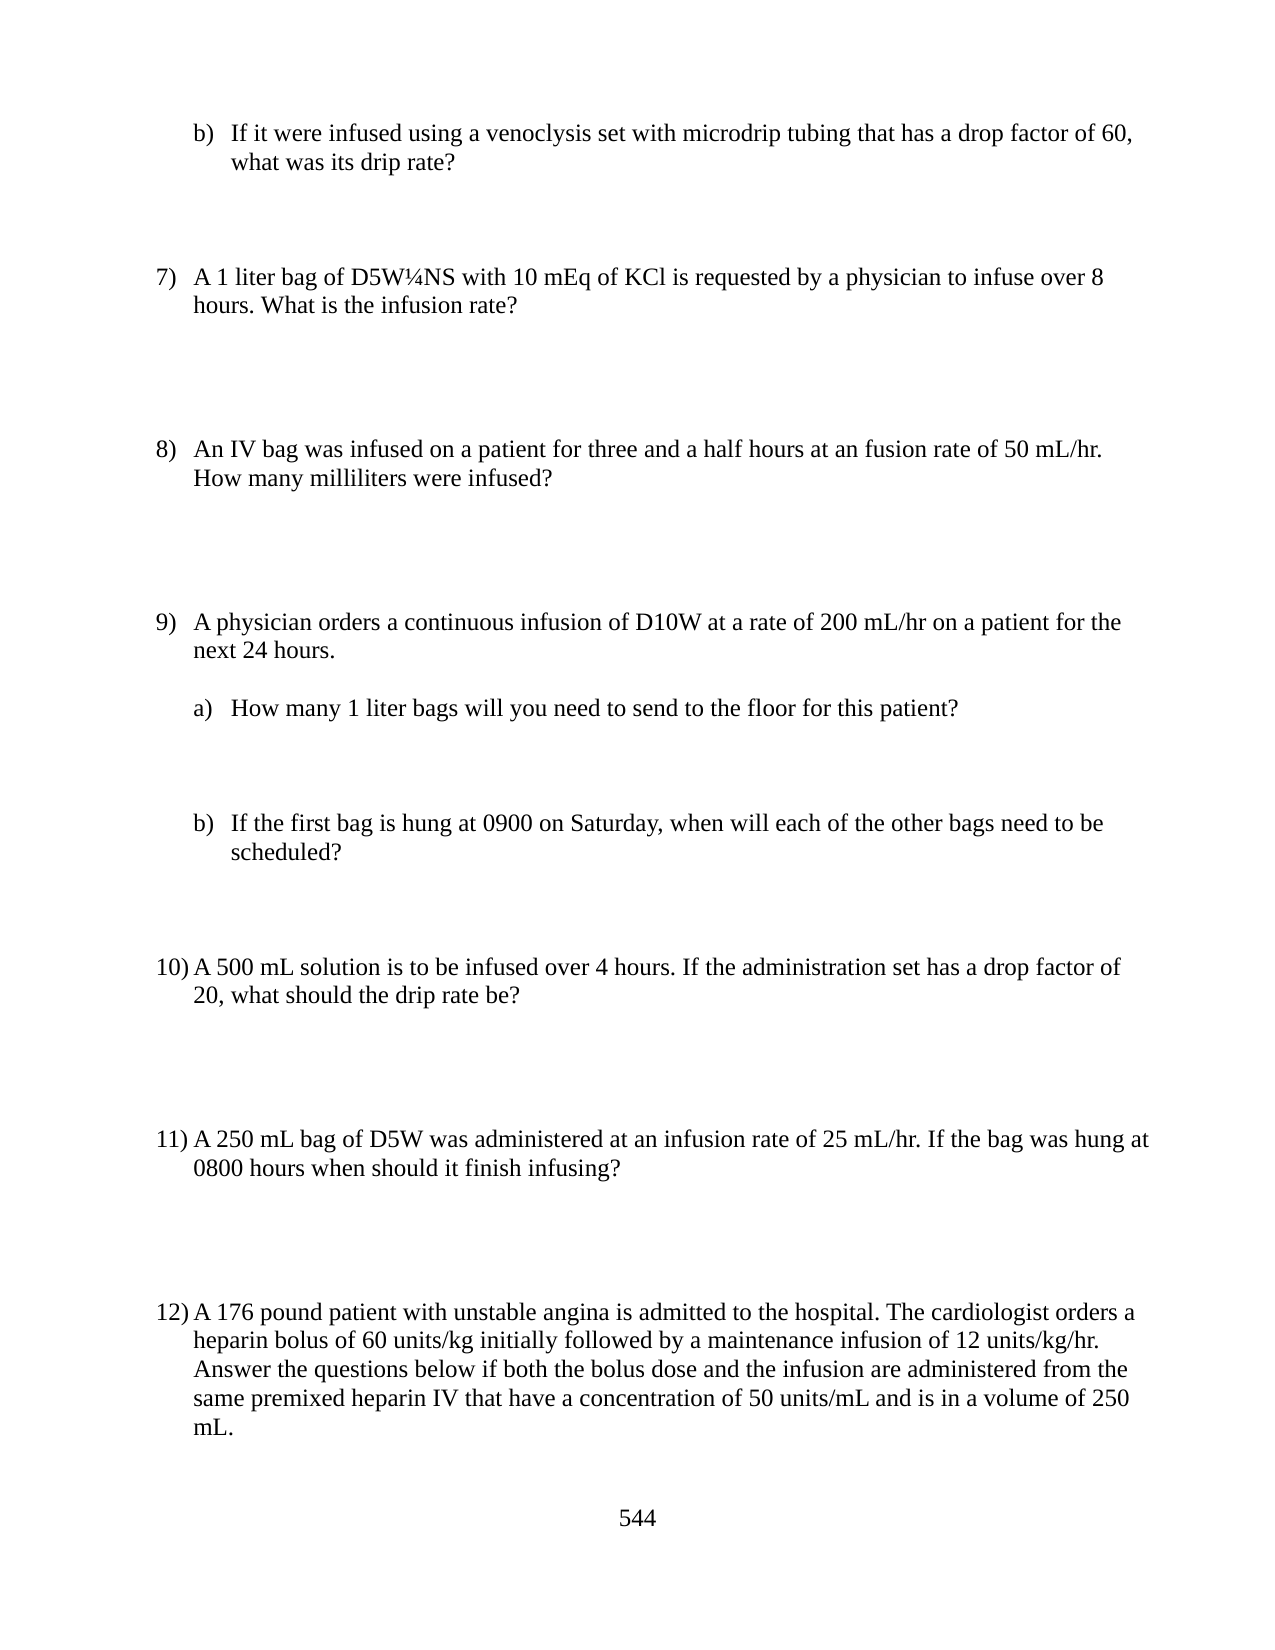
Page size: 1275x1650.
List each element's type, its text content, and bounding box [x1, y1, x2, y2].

list If it were infused using a venoclysis set with microdrip tubing that has a drop factor of 60, what was its drip rate? [193, 118, 1157, 176]
list A 1 liter bag of D5W¼NS with 10 mEq of KCl is requested by a physician to infuse over 8 hours. What is the infusion rate? [156, 262, 1157, 319]
list A 500 mL solution is to be infused over 4 hours. If the administration set has a drop factor of 20, what should the drip rate be? [156, 952, 1157, 1009]
list A physician orders a continuous infusion of D10W at a rate of 200 mL/hr on a patient for the next 24 hours. [156, 607, 1157, 664]
list A 250 mL bag of D5W was administered at an infusion rate of 25 mL/hr. If the bag was hung at 0800 hours when should it finish infusing? [156, 1124, 1157, 1182]
list How many 1 liter bags will you need to send to the floor for this patient? [193, 693, 1157, 722]
list If the first bag is hung at 0900 on Saturday, when will each of the other bags need to be scheduled? [193, 808, 1157, 866]
list A 176 pound patient with unstable angina is admitted to the hospital. The cardiologist orders a heparin bolus of 60 units/kg initially followed by a maintenance infusion of 12 units/kg/hr. Answer the questions below if both the bolus dose and the infusion are administered from the same premixed heparin IV that have a concentration of 50 units/mL and is in a volume of 250 mL. [156, 1297, 1157, 1441]
list An IV bag was infused on a patient for three and a half hours at an fusion rate of 50 mL/hr. How many milliliters were infused? [156, 434, 1157, 492]
